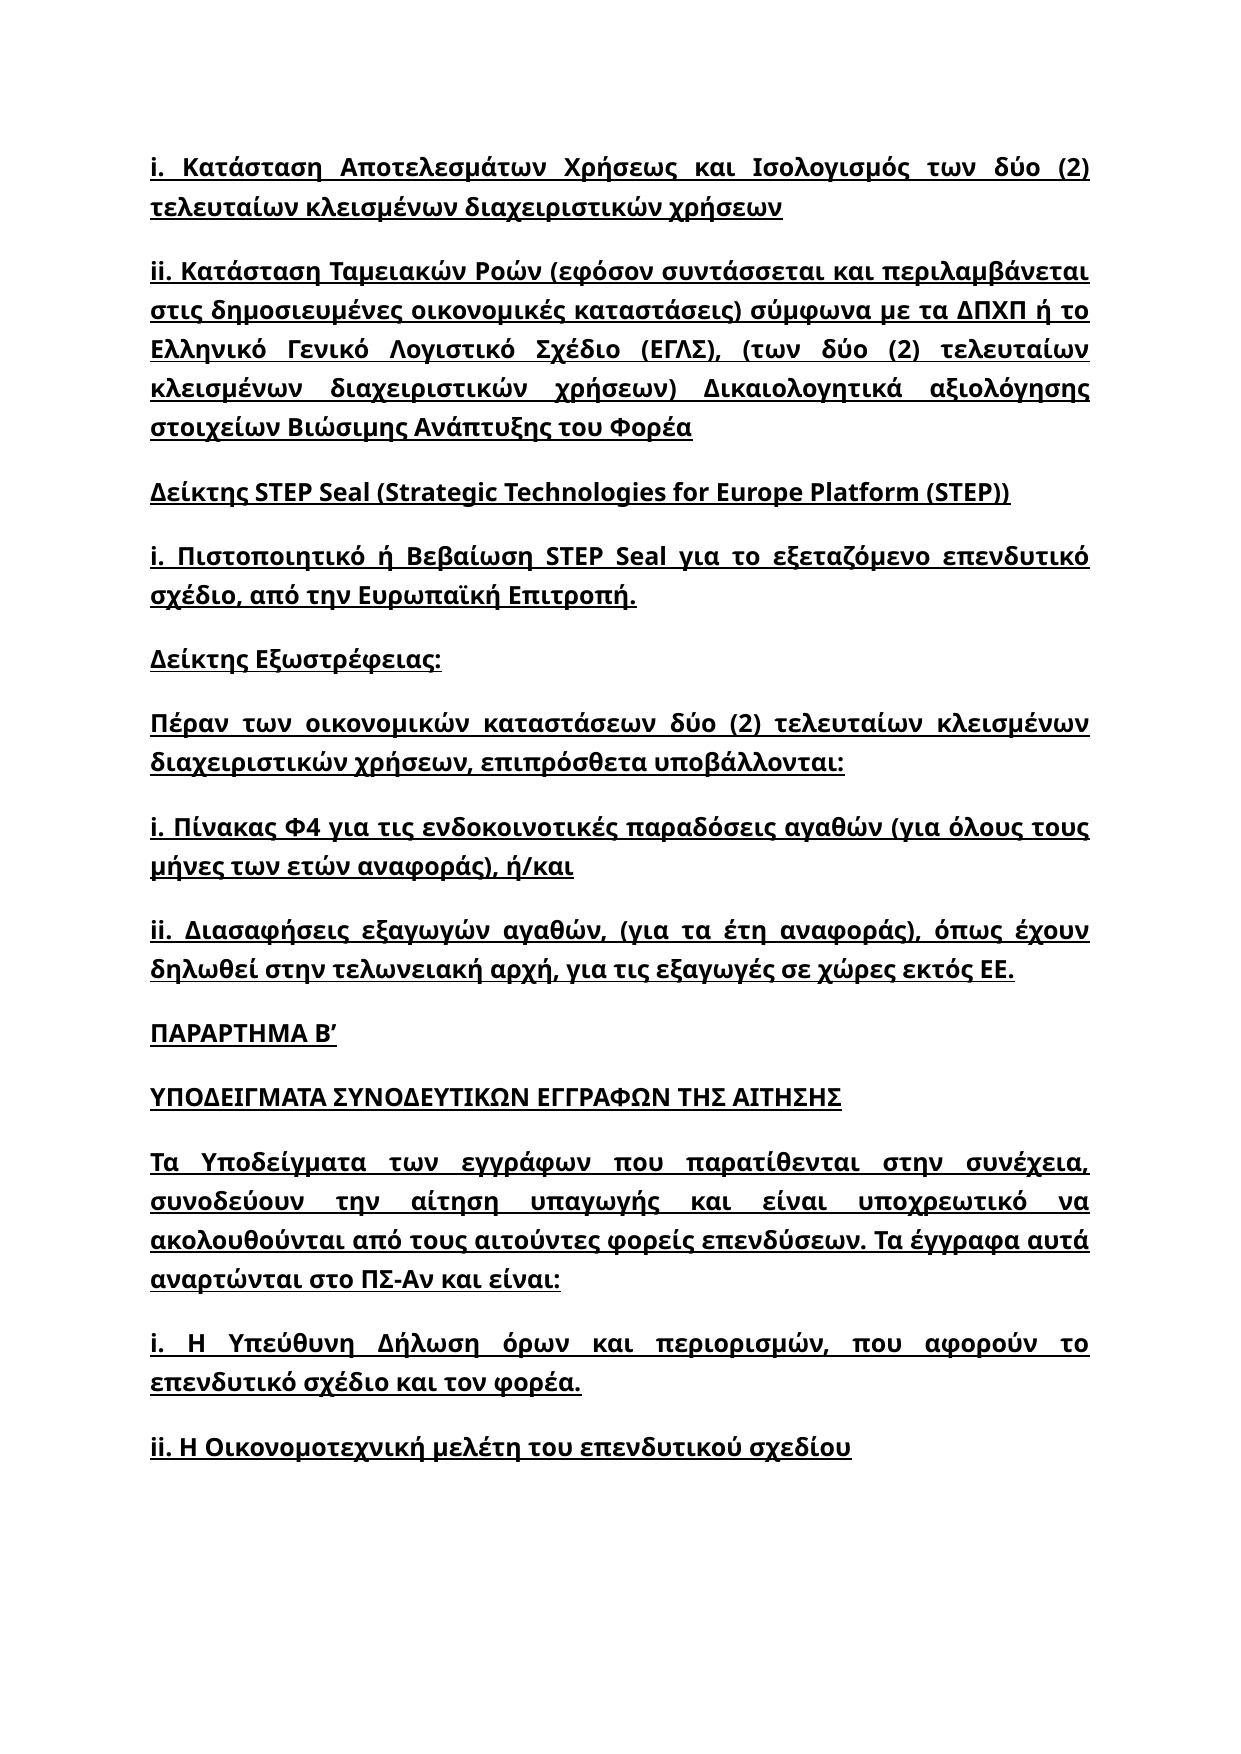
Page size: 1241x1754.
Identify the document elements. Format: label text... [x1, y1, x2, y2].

text i. Πιστοποιητικό ή Βεβαίωση STEP Seal για το εξεταζόμενο επενδυτικό [150, 538, 1090, 567]
text Τα Υποδείγματα των εγγράφων που παρατίθενται στην συνέχεια, [150, 1144, 1090, 1173]
text αναρτώνται στο ΠΣ-Αν και είναι: [150, 1253, 1090, 1296]
text ακολουθούνται από τους αιτούντες φορείς επενδύσεων. Τα έγγραφα αυτά [150, 1214, 1090, 1251]
text στις δημοσιευμένες οικονομικές καταστάσεις) σύμφωνα με τα ΔΠΧΠ ή το [150, 284, 1090, 321]
text Δείκτης STEP Seal (Strategic Technologies for Europe Platform (STEP)) [150, 474, 1090, 508]
text i. Πίνακας Φ4 για τις ενδοκοινοτικές παραδόσεις αγαθών (για όλους τους [150, 809, 1090, 838]
text επενδυτικό σχέδιο και τον φορέα. [150, 1357, 1090, 1399]
text Ελληνικό Γενικό Λογιστικό Σχέδιο (ΕΓΛΣ), (των δύο (2) τελευταίων [150, 323, 1090, 361]
text ΥΠΟΔΕΙΓΜΑΤΑ ΣΥΝΟΔΕΥΤΙΚΩΝ ΕΓΓΡΑΦΩΝ ΤΗΣ ΑΙΤΗΣΗΣ [150, 1080, 1090, 1114]
text διαχειριστικών χρήσεων, επιπρόσθετα υποβάλλονται: [150, 737, 1090, 779]
text ΠΑΡΑΡΤΗΜΑ Β’ [150, 1016, 1090, 1050]
text i. Η Υπεύθυνη Δήλωση όρων και περιορισμών, που αφορούν το [150, 1326, 1090, 1355]
text συνοδεύουν την αίτηση υπαγωγής και είναι υποχρεωτικό να [150, 1175, 1090, 1212]
text στοιχείων Βιώσιμης Ανάπτυξης του Φορέα [150, 402, 1090, 444]
text i. Κατάσταση Αποτελεσμάτων Χρήσεως και Ισολογισμός των δύο (2) [150, 150, 1090, 179]
text Πέραν των οικονομικών καταστάσεων δύο (2) τελευταίων κλεισμένων [150, 706, 1090, 735]
text ii. Διασαφήσεις εξαγωγών αγαθών, (για τα έτη αναφοράς), όπως έχουν [150, 912, 1090, 941]
text κλεισμένων διαχειριστικών χρήσεων) Δικαιολογητικά αξιολόγησης [150, 362, 1090, 400]
text σχέδιο, από την Ευρωπαϊκή Επιτροπή. [150, 569, 1090, 612]
text τελευταίων κλεισμένων διαχειριστικών χρήσεων [150, 181, 1090, 223]
text μήνες των ετών αναφοράς), ή/και [150, 840, 1090, 882]
text δηλωθεί στην τελωνειακή αρχή, για τις εξαγωγές σε χώρες εκτός ΕΕ. [150, 943, 1090, 986]
text ii. Κατάσταση Ταμειακών Ροών (εφόσον συντάσσεται και περιλαμβάνεται [150, 253, 1090, 282]
text ii. Η Οικονομοτεχνική μελέτη του επενδυτικού σχεδίου [150, 1429, 1090, 1463]
text Δείκτης Εξωστρέφειας: [150, 642, 1090, 676]
